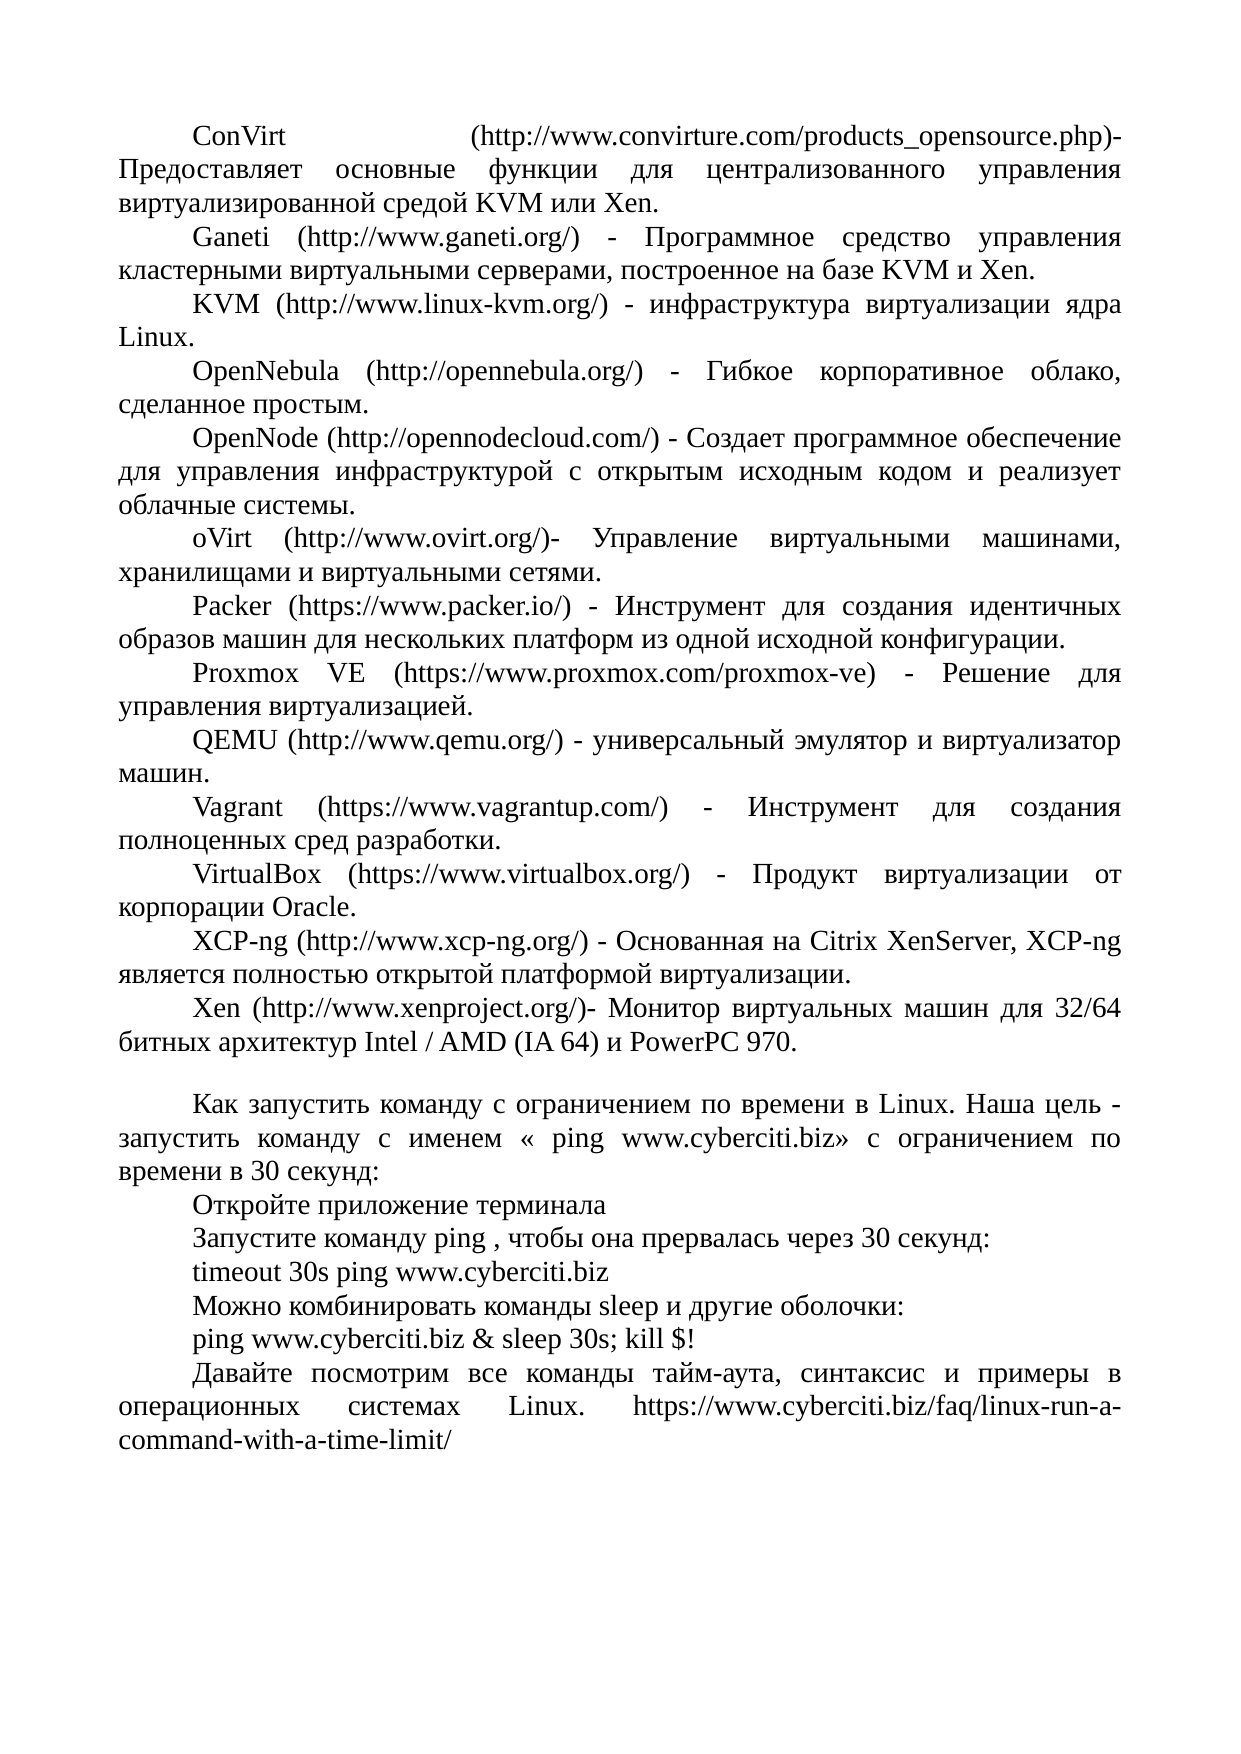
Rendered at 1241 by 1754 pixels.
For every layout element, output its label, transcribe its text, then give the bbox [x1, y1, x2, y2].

text ConVirt (http://www.convirture.com/products_opensource.php)- Предоставляет основные функции для централизованного управления виртуализированной средой KVM или Xen. [118, 118, 1122, 219]
text Packer (https://www.packer.io/) - Инструмент для создания идентичных образов машин для нескольких платформ из одной исходной конфигурации. [118, 588, 1122, 655]
text Откройте приложение терминала [118, 1187, 1122, 1221]
text Можно комбинировать команды sleep и другие оболочки: [118, 1288, 1122, 1321]
text KVM (http://www.linux-kvm.org/) - инфраструктура виртуализации ядра Linux. [118, 286, 1122, 353]
text QEMU (http://www.qemu.org/) - универсальный эмулятор и виртуализатор машин. [118, 722, 1122, 789]
text OpenNebula (http://opennebula.org/) - Гибкое корпоративное облако, сделанное простым. [118, 353, 1122, 420]
text VirtualBox (https://www.virtualbox.org/) - Продукт виртуализации от корпорации Oracle. [118, 856, 1122, 923]
text Ganeti (http://www.ganeti.org/) - Программное средство управления кластерными виртуальными серверами, построенное на базе KVM и Xen. [118, 219, 1122, 286]
text OpenNode (http://opennodecloud.com/) - Создает программное обеспечение для управления инфраструктурой с открытым исходным кодом и реализует облачные системы. [118, 420, 1122, 521]
text Давайте посмотрим все команды тайм-аута, синтаксис и примеры в операционных системах Linux. https://www.cyberciti.biz/faq/linux-run-a-command-with-a-time-limit/ [118, 1355, 1122, 1455]
text ping www.cyberciti.biz & sleep 30s; kill $! [118, 1321, 1122, 1355]
text Proxmox VE (https://www.proxmox.com/proxmox-ve) - Решение для управления виртуализацией. [118, 655, 1122, 722]
text Vagrant (https://www.vagrantup.com/) - Инструмент для создания полноценных сред разработки. [118, 789, 1122, 856]
text Запустите команду ping , чтобы она прервалась через 30 секунд: [118, 1221, 1122, 1254]
text Xen (http://www.xenproject.org/)- Монитор виртуальных машин для 32/64 битных архитектур Intel / AMD (IA 64) и PowerPC 970. [118, 990, 1122, 1057]
text timeout 30s ping www.cyberciti.biz [118, 1254, 1122, 1288]
text oVirt (http://www.ovirt.org/)- Управление виртуальными машинами, хранилищами и виртуальными сетями. [118, 521, 1122, 588]
text Как запустить команду с ограничением по времени в Linux. Наша цель - запустить команду с именем « ping www.cyberciti.biz» с ограничением по времени в 30 секунд: [118, 1086, 1122, 1187]
text XCP-ng (http://www.xcp-ng.org/) - Основанная на Citrix XenServer, XCP-ng является полностью открытой платформой виртуализации. [118, 923, 1122, 990]
